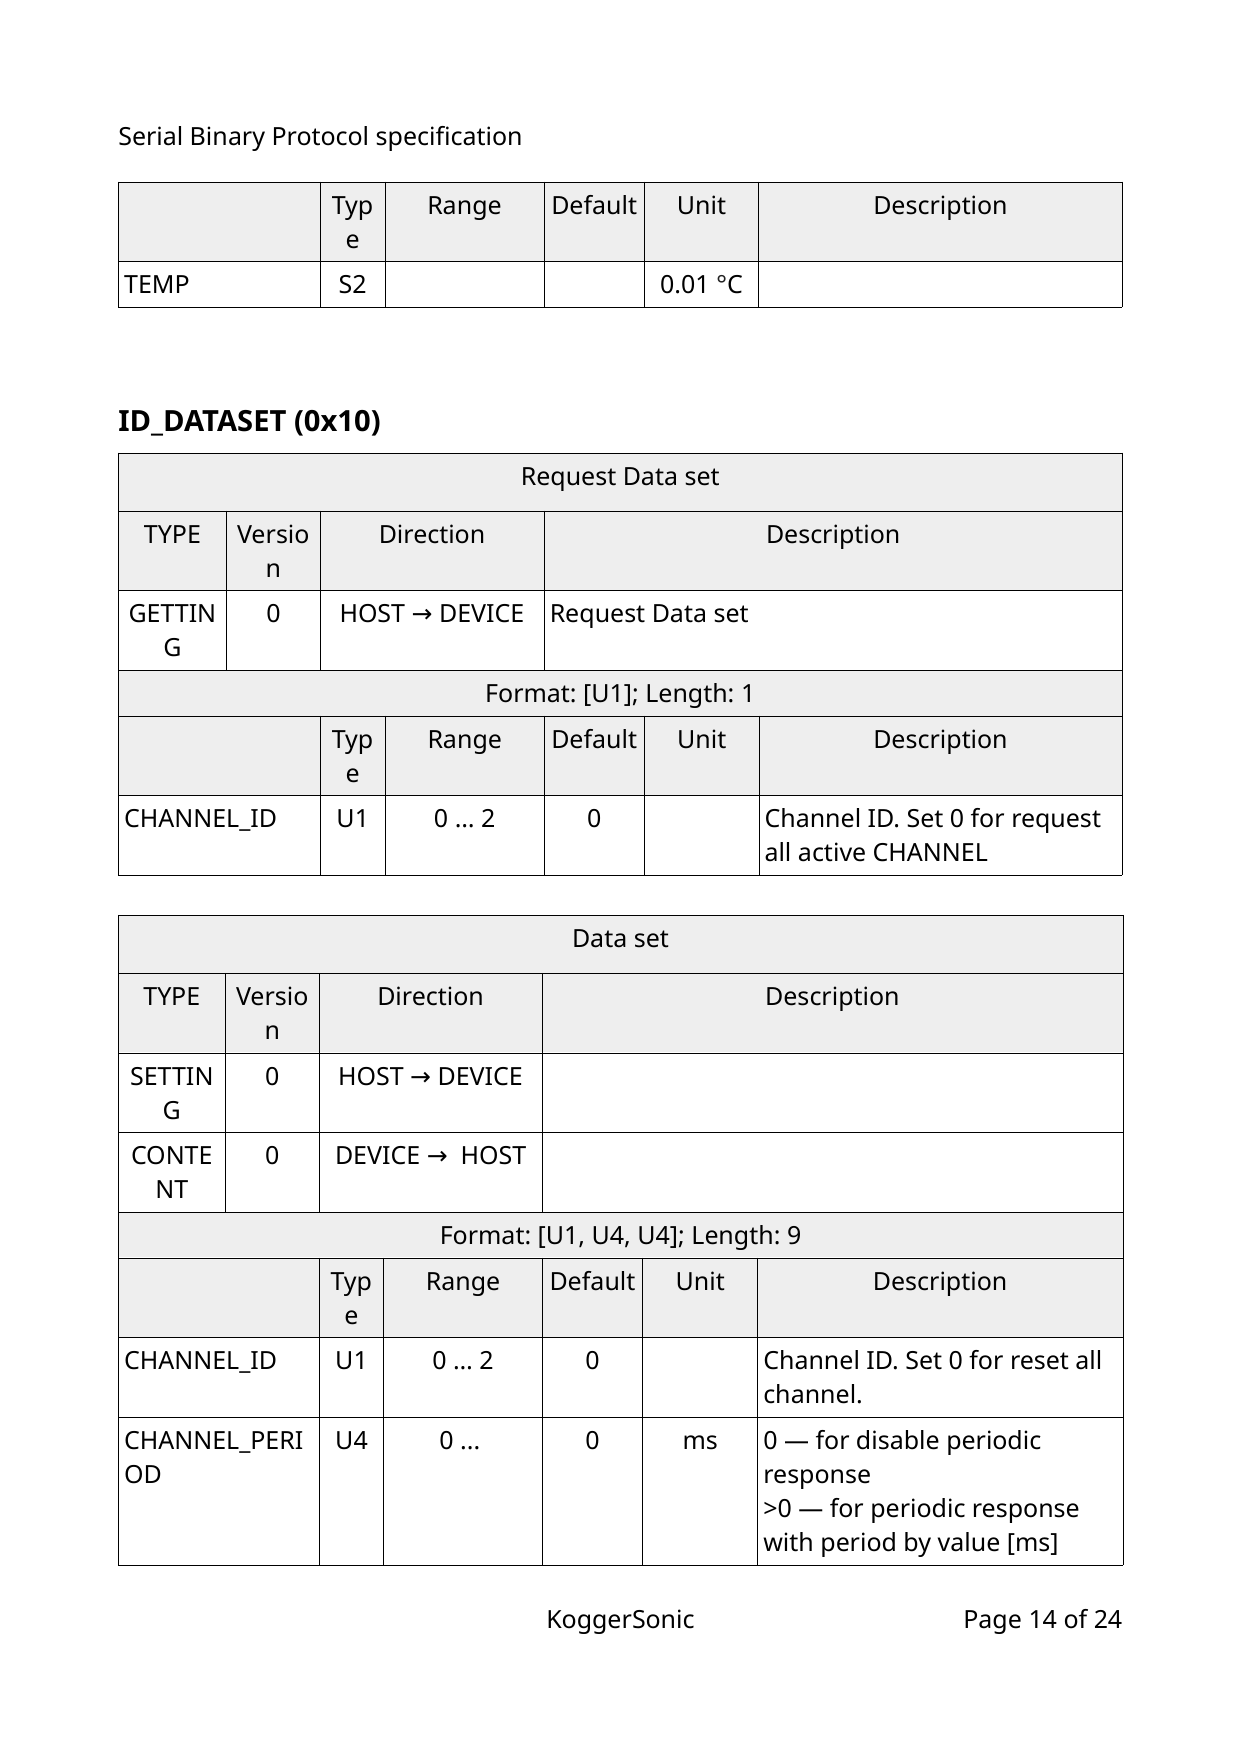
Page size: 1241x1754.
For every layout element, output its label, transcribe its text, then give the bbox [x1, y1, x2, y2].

table_cell Description [545, 512, 1122, 590]
table_cell Direction [321, 512, 544, 590]
table_cell 0 … 2 [384, 1338, 542, 1417]
table_cell U1 [321, 796, 385, 875]
table_cell Type [321, 183, 385, 261]
table_cell 0 [226, 1133, 319, 1212]
table_cell Range [386, 183, 544, 261]
table_cell CHANNEL_ID [119, 1338, 319, 1417]
table_cell 0.01 °C [645, 262, 758, 307]
table_cell Direction [320, 974, 542, 1052]
table_cell Unit [643, 1259, 757, 1337]
table_cell Range [384, 1259, 542, 1337]
table_cell CHANNEL_ID [119, 796, 320, 875]
table_cell Request Data set [545, 591, 1122, 670]
table_cell [119, 717, 320, 795]
table_cell TYPE [119, 974, 225, 1052]
table_cell [386, 262, 544, 307]
table_cell Description [760, 717, 1122, 795]
table_cell Unit [645, 717, 759, 795]
table_cell Format: [U1, U4, U4]; Length: 9 [119, 1213, 1123, 1257]
table_cell [119, 1259, 319, 1337]
table_cell [643, 1338, 757, 1417]
table_cell Version [227, 512, 320, 590]
table_cell Description [758, 1259, 1123, 1337]
table_cell 0 [227, 591, 320, 670]
table_cell Type [320, 1259, 383, 1337]
table_cell Description [759, 183, 1122, 261]
table_cell [759, 262, 1122, 307]
table_cell Version [226, 974, 319, 1052]
table_cell [543, 1133, 1123, 1212]
table_cell [545, 262, 644, 307]
table_cell CHANNEL_PERIOD [119, 1418, 319, 1565]
table_cell Default [545, 717, 644, 795]
table_cell U4 [320, 1418, 383, 1565]
table_cell Description [543, 974, 1123, 1052]
table_cell GETTING [119, 591, 226, 670]
table_cell Unit [645, 183, 758, 261]
table_cell TEMP [119, 262, 320, 307]
table_cell [119, 183, 320, 261]
table_cell [543, 1054, 1123, 1132]
table_cell 0 — for disable periodic response >0 — for periodic response with period by value [ms] [758, 1418, 1123, 1565]
table_cell ms [643, 1418, 757, 1565]
table_header Data set [119, 916, 1123, 973]
table_cell 0 [226, 1054, 319, 1132]
table_cell Format: [U1]; Length: 1 [119, 671, 1122, 716]
table_cell Channel ID. Set 0 for request all active CHANNEL [760, 796, 1122, 875]
table_cell TYPE [119, 512, 226, 590]
table_cell U1 [320, 1338, 383, 1417]
table_cell SETTING [119, 1054, 225, 1132]
table_cell CONTENT [119, 1133, 225, 1212]
table_cell Range [386, 717, 544, 795]
table_cell Channel ID. Set 0 for reset all channel. [758, 1338, 1123, 1417]
table_cell HOST → DEVICE [321, 591, 544, 670]
table_header Request Data set [119, 454, 1122, 511]
table_cell DEVICE → HOST [320, 1133, 542, 1212]
table_cell Default [543, 1259, 642, 1337]
table_cell 0 ... [384, 1418, 542, 1565]
table_cell 0 [545, 796, 644, 875]
table_cell Default [545, 183, 644, 261]
table_cell 0 [543, 1338, 642, 1417]
table_cell Type [321, 717, 385, 795]
table_cell 0 … 2 [386, 796, 544, 875]
table_cell 0 [543, 1418, 642, 1565]
subtitle ID_DATASET (0x10) [118, 400, 1122, 440]
table_cell HOST → DEVICE [320, 1054, 542, 1132]
table_cell S2 [321, 262, 385, 307]
table_cell [645, 796, 759, 875]
